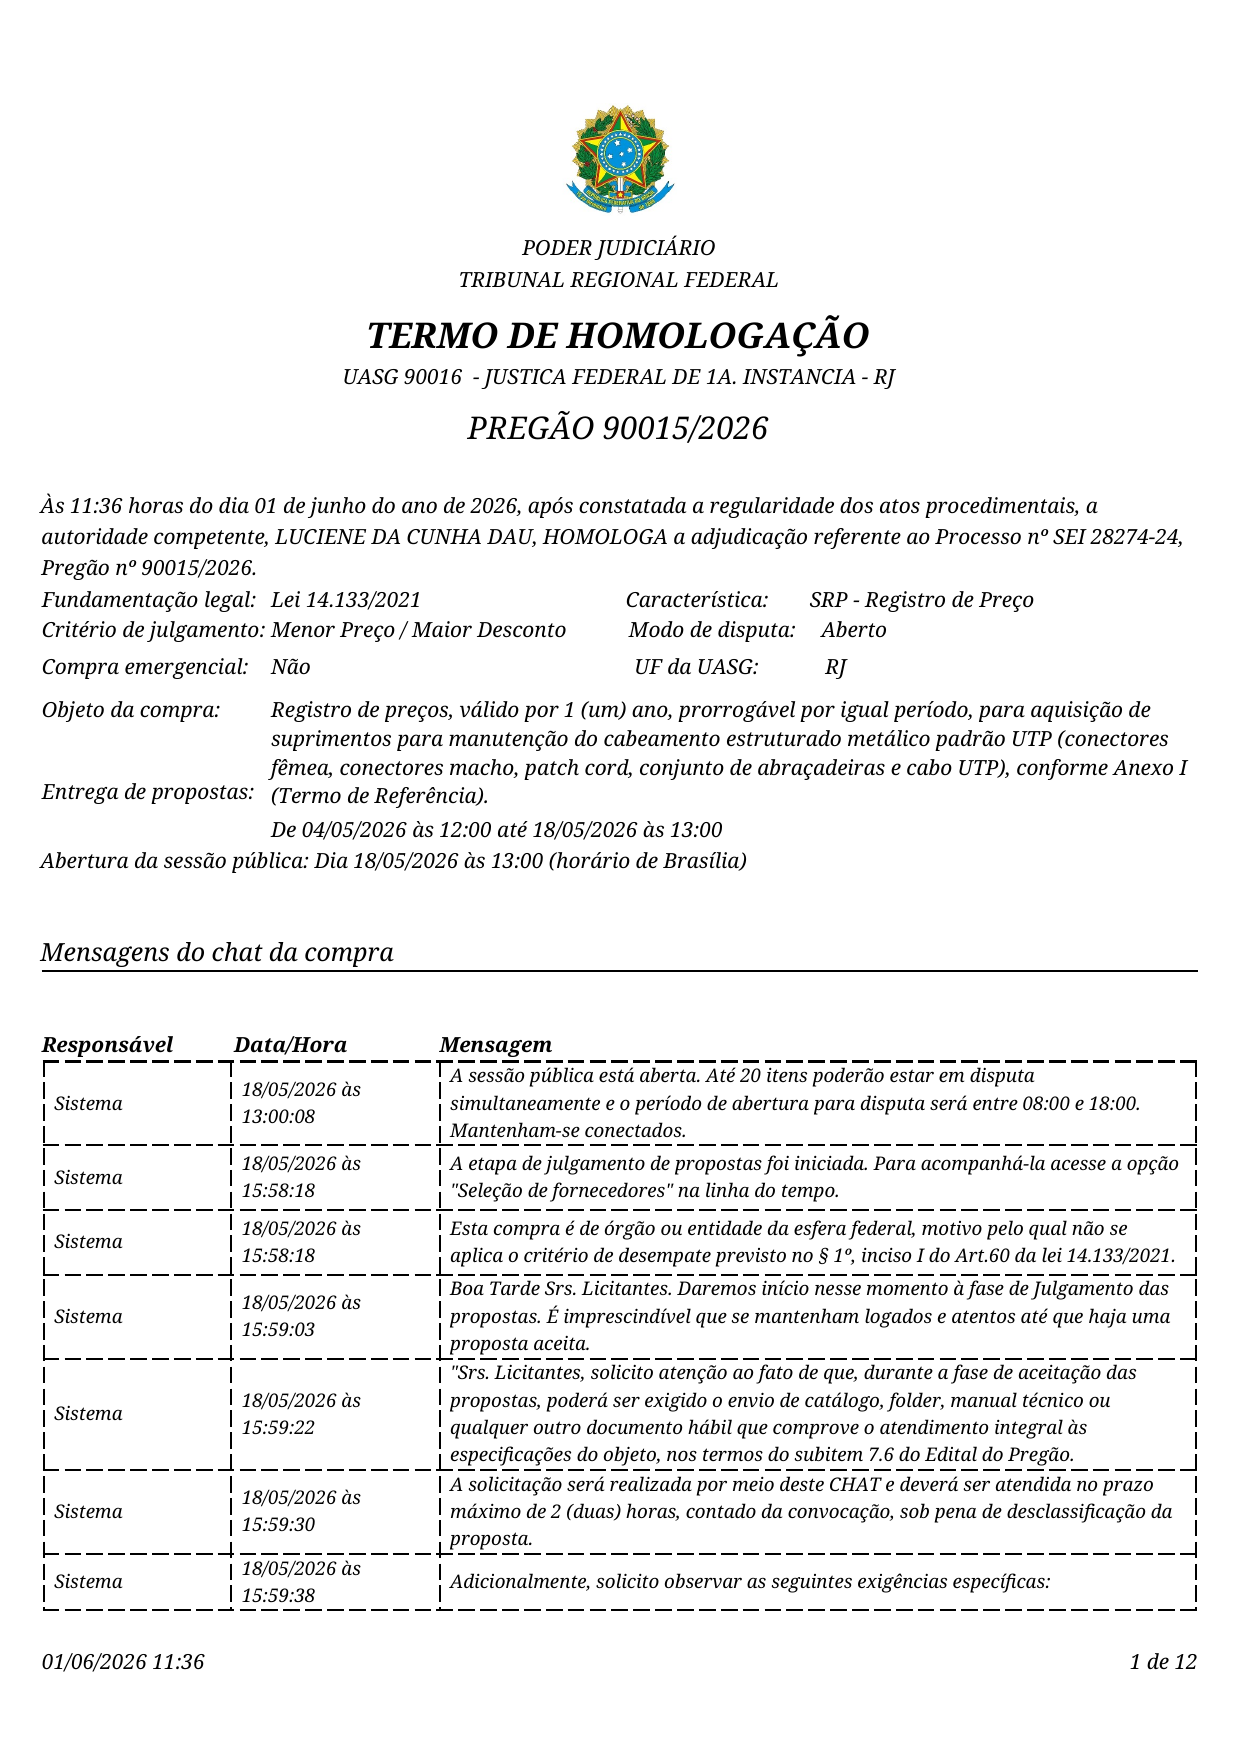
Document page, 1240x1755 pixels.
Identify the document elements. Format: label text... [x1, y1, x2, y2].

table_cell Sistema [44, 1553, 231, 1609]
text UASG 90016 - JUSTICA FEDERAL DE 1A. INSTANCIA - RJ [42, 362, 1198, 391]
table_cell Critério de julgamento: [42, 615, 271, 652]
table_cell Sistema [44, 1209, 231, 1273]
table_cell 18/05/2026 às 15:58:18 [231, 1209, 439, 1273]
table_cell Sistema [44, 1358, 231, 1469]
text Abertura da sessão pública: Dia 18/05/2026 às 13:00 (horário de Brasília) [40, 846, 1200, 874]
text PODER JUDICIÁRIO [42, 233, 1198, 261]
table_cell Esta compra é de órgão ou entidade da esfera federal, motivo pelo qual não se aplica o critério de desempate previsto no § 1º, inciso I do Art.60 da lei 14.133/2021. [440, 1209, 1196, 1273]
table_cell Sistema [44, 1469, 231, 1553]
table_cell Boa Tarde Srs. Licitantes. Daremos início nesse momento à fase de Julgamento das propostas. É imprescindível que se mantenham logados e atentos até que haja uma proposta aceita. [440, 1274, 1196, 1357]
table_header A sessão pública está aberta. Até 20 itens poderão estar em disputa simultaneamente e o período de abertura para disputa será entre 08:00 e 18:00. Mantenham-se conectados. [440, 1060, 1196, 1144]
table_header 18/05/2026 às 13:00:08 [231, 1060, 439, 1144]
table_header Sistema [44, 1060, 231, 1144]
table_cell 18/05/2026 às 15:59:30 [231, 1469, 439, 1553]
subtitle PREGÃO 90015/2026 [42, 406, 1198, 449]
table_cell Sistema [44, 1144, 231, 1209]
table_cell Menor Preço / Maior Desconto Modo de disputa: Aberto [271, 615, 1193, 652]
table_cell A etapa de julgamento de propostas foi iniciada. Para acompanhá-la acesse a opção "Seleção de fornecedores" na linha do tempo. [440, 1144, 1196, 1209]
table_cell 18/05/2026 às 15:59:22 [231, 1358, 439, 1469]
subtitle TERMO DE HOMOLOGAÇÃO [42, 311, 1198, 359]
table_cell Adicionalmente, solicito observar as seguintes exigências específicas: [440, 1553, 1196, 1609]
table_cell A solicitação será realizada por meio deste CHAT e deverá ser atendida no prazo máximo de 2 (duas) horas, contado da convocação, sob pena de desclassificação da proposta. [440, 1469, 1196, 1553]
table_cell "Srs. Licitantes, solicito atenção ao fato de que, durante a fase de aceitação das propostas, poderá ser exigido o envio de catálogo, folder, manual técnico ou qualquer outro documento hábil que comprove o atendimento integral às especificações do objeto, nos termos do subitem 7.6 do Edital do Pregão. [440, 1358, 1196, 1469]
table_cell 18/05/2026 às 15:59:38 [231, 1553, 439, 1609]
text Às 11:36 horas do dia 01 de junho do ano de 2026, após constatada a regularidade dos atos procedimentais, a autoridade competente, LUCIENE DA CUNHA DAU, HOMOLOGA a adjudicação referente ao Processo nº SEI 28274-24, Pregão nº 90015/2026. [40, 491, 1200, 582]
table_header Lei 14.133/2021 Característica: SRP - Registro de Preço [271, 585, 1193, 615]
table_header Fundamentação legal: [42, 585, 271, 615]
table_cell Sistema [44, 1274, 231, 1357]
text TRIBUNAL REGIONAL FEDERAL [42, 265, 1198, 293]
table_cell 18/05/2026 às 15:59:03 [231, 1274, 439, 1357]
table_cell Não UF da UASG: RJ Registro de preços, válido por 1 (um) ano, prorrogável por igual período, para aquisição de suprimentos para manutenção do cabeamento estruturado metálico padrão UTP (conectores fêmea, conectores macho, patch cord, conjunto de abraçadeiras e cabo UTP), conforme Anexo I (Termo de Referência). De 04/05/2026 às 12:00 até 18/05/2026 às 13:00 [271, 653, 1193, 846]
table_cell Compra emergencial: Objeto da compra: Entrega de propostas: [42, 653, 271, 846]
text Responsável Data/Hora Mensagem [42, 1030, 1200, 1058]
text Mensagens do chat da compra [40, 935, 1200, 969]
table_cell 18/05/2026 às 15:58:18 [231, 1144, 439, 1209]
